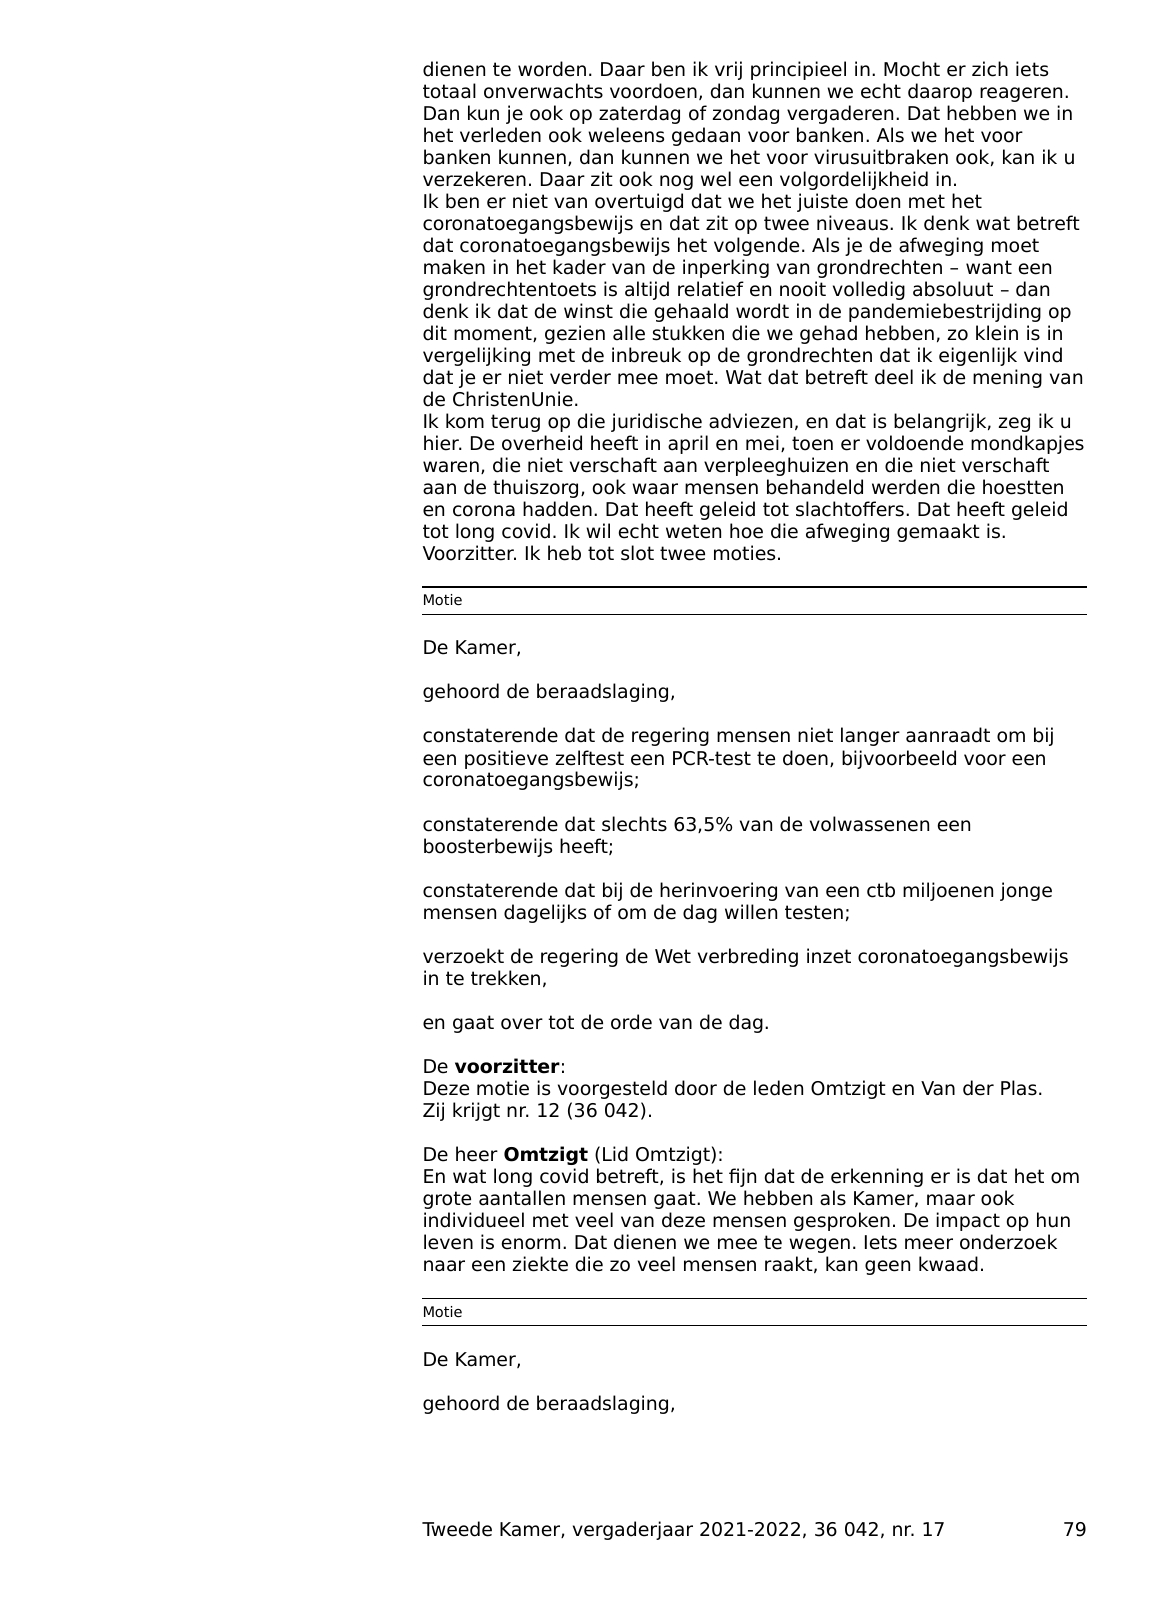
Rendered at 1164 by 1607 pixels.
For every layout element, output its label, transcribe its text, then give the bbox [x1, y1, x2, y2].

text dienen te worden. Daar ben ik vrij principieel in. Mocht er zich iets totaal onverwachts voordoen, dan kunnen we echt daarop reageren. Dan kun je ook op zaterdag of zondag vergaderen. Dat hebben we in het verleden ook weleens gedaan voor banken. Als we het voor banken kunnen, dan kunnen we het voor virusuitbraken ook, kan ik u verzekeren. Daar zit ook nog wel een volgordelijkheid in. [422, 59, 1087, 191]
text gehoord de beraadslaging, [422, 1393, 1087, 1415]
text De voorzitter: [422, 1056, 1087, 1078]
table_header Motie [422, 588, 1087, 614]
text De Kamer, [422, 1349, 1087, 1371]
text Ik ben er niet van overtuigd dat we het juiste doen met het coronatoegangsbewijs en dat zit op twee niveaus. Ik denk wat betreft dat coronatoegangsbewijs het volgende. Als je de afweging moet maken in het kader van de inperking van grondrechten – want een grondrechtentoets is altijd relatief en nooit volledig absoluut – dan denk ik dat de winst die gehaald wordt in de pandemiebestrijding op dit moment, gezien alle stukken die we gehad hebben, zo klein is in vergelijking met de inbreuk op de grondrechten dat ik eigenlijk vind dat je er niet verder mee moet. Wat dat betreft deel ik de mening van de ChristenUnie. [422, 191, 1087, 411]
text verzoekt de regering de Wet verbreding inzet coronatoegangsbewijs in te trekken, [422, 946, 1087, 990]
text De Kamer, [422, 637, 1087, 659]
text en gaat over tot de orde van de dag. [422, 1012, 1087, 1034]
text Zij krijgt nr. 12 (36 042). [422, 1100, 1087, 1122]
text Ik kom terug op die juridische adviezen, en dat is belangrijk, zeg ik u hier. De overheid heeft in april en mei, toen er voldoende mondkapjes waren, die niet verschaft aan verpleeghuizen en die niet verschaft aan de thuiszorg, ook waar mensen behandeld werden die hoestten en corona hadden. Dat heeft geleid tot slachtoffers. Dat heeft geleid tot long covid. Ik wil echt weten hoe die afweging gemaakt is. [422, 411, 1087, 543]
text gehoord de beraadslaging, [422, 681, 1087, 703]
text constaterende dat slechts 63,5% van de volwassenen een boosterbewijs heeft; [422, 813, 1087, 857]
text constaterende dat bij de herinvoering van een ctb miljoenen jonge mensen dagelijks of om de dag willen testen; [422, 880, 1087, 924]
text Voorzitter. Ik heb tot slot twee moties. [422, 543, 1087, 564]
text constaterende dat de regering mensen niet langer aanraadt om bij een positieve zelftest een PCR-test te doen, bijvoorbeeld voor een coronatoegangsbewijs; [422, 725, 1087, 791]
table_header Motie [422, 1299, 1087, 1325]
text De heer Omtzigt (Lid Omtzigt): [422, 1144, 1087, 1166]
text En wat long covid betreft, is het fijn dat de erkenning er is dat het om grote aantallen mensen gaat. We hebben als Kamer, maar ook individueel met veel van deze mensen gesproken. De impact op hun leven is enorm. Dat dienen we mee te wegen. Iets meer onderzoek naar een ziekte die zo veel mensen raakt, kan geen kwaad. [422, 1166, 1087, 1276]
text Deze motie is voorgesteld door de leden Omtzigt en Van der Plas. [422, 1078, 1087, 1100]
